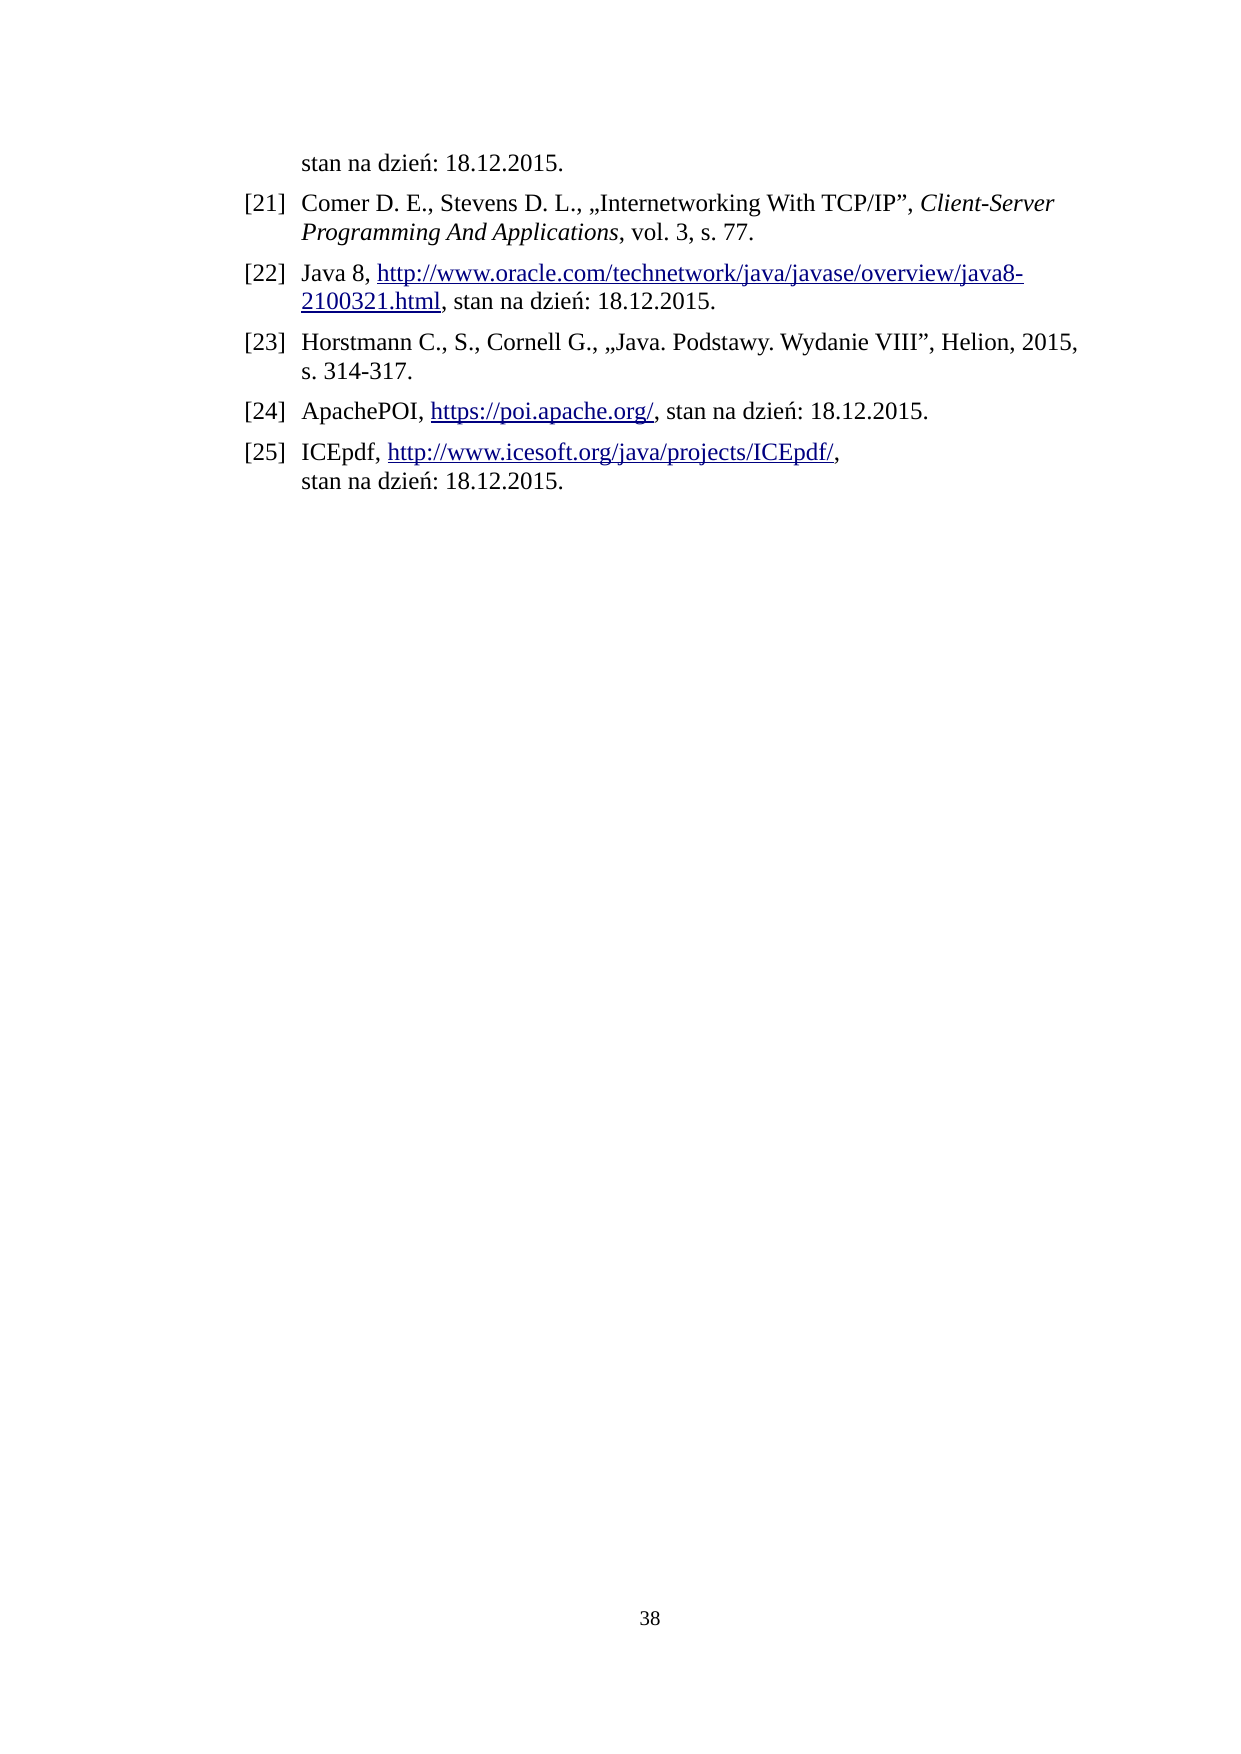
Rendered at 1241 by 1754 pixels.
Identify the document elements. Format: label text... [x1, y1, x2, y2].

list Comer D. E., Stevens D. L., „Internetworking With TCP/IP”, Client-Server Programming And Applications, vol. 3, s. 77. [244, 188, 1093, 246]
list Horstmann C., S., Cornell G., „Java. Podstawy. Wydanie VIII”, Helion, 2015, s. 314-317. [244, 327, 1093, 384]
list stan na dzień: 18.12.2015. [244, 148, 1093, 176]
list ApachePOI, https://poi.apache.org/, stan na dzień: 18.12.2015. [244, 396, 1093, 425]
list ICEpdf, http://www.icesoft.org/java/projects/ICEpdf/, stan na dzień: 18.12.2015. [244, 437, 1093, 494]
list Java 8, http://www.oracle.com/technetwork/java/javase/overview/java8-2100321.html, stan na dzień: 18.12.2015. [244, 258, 1093, 315]
